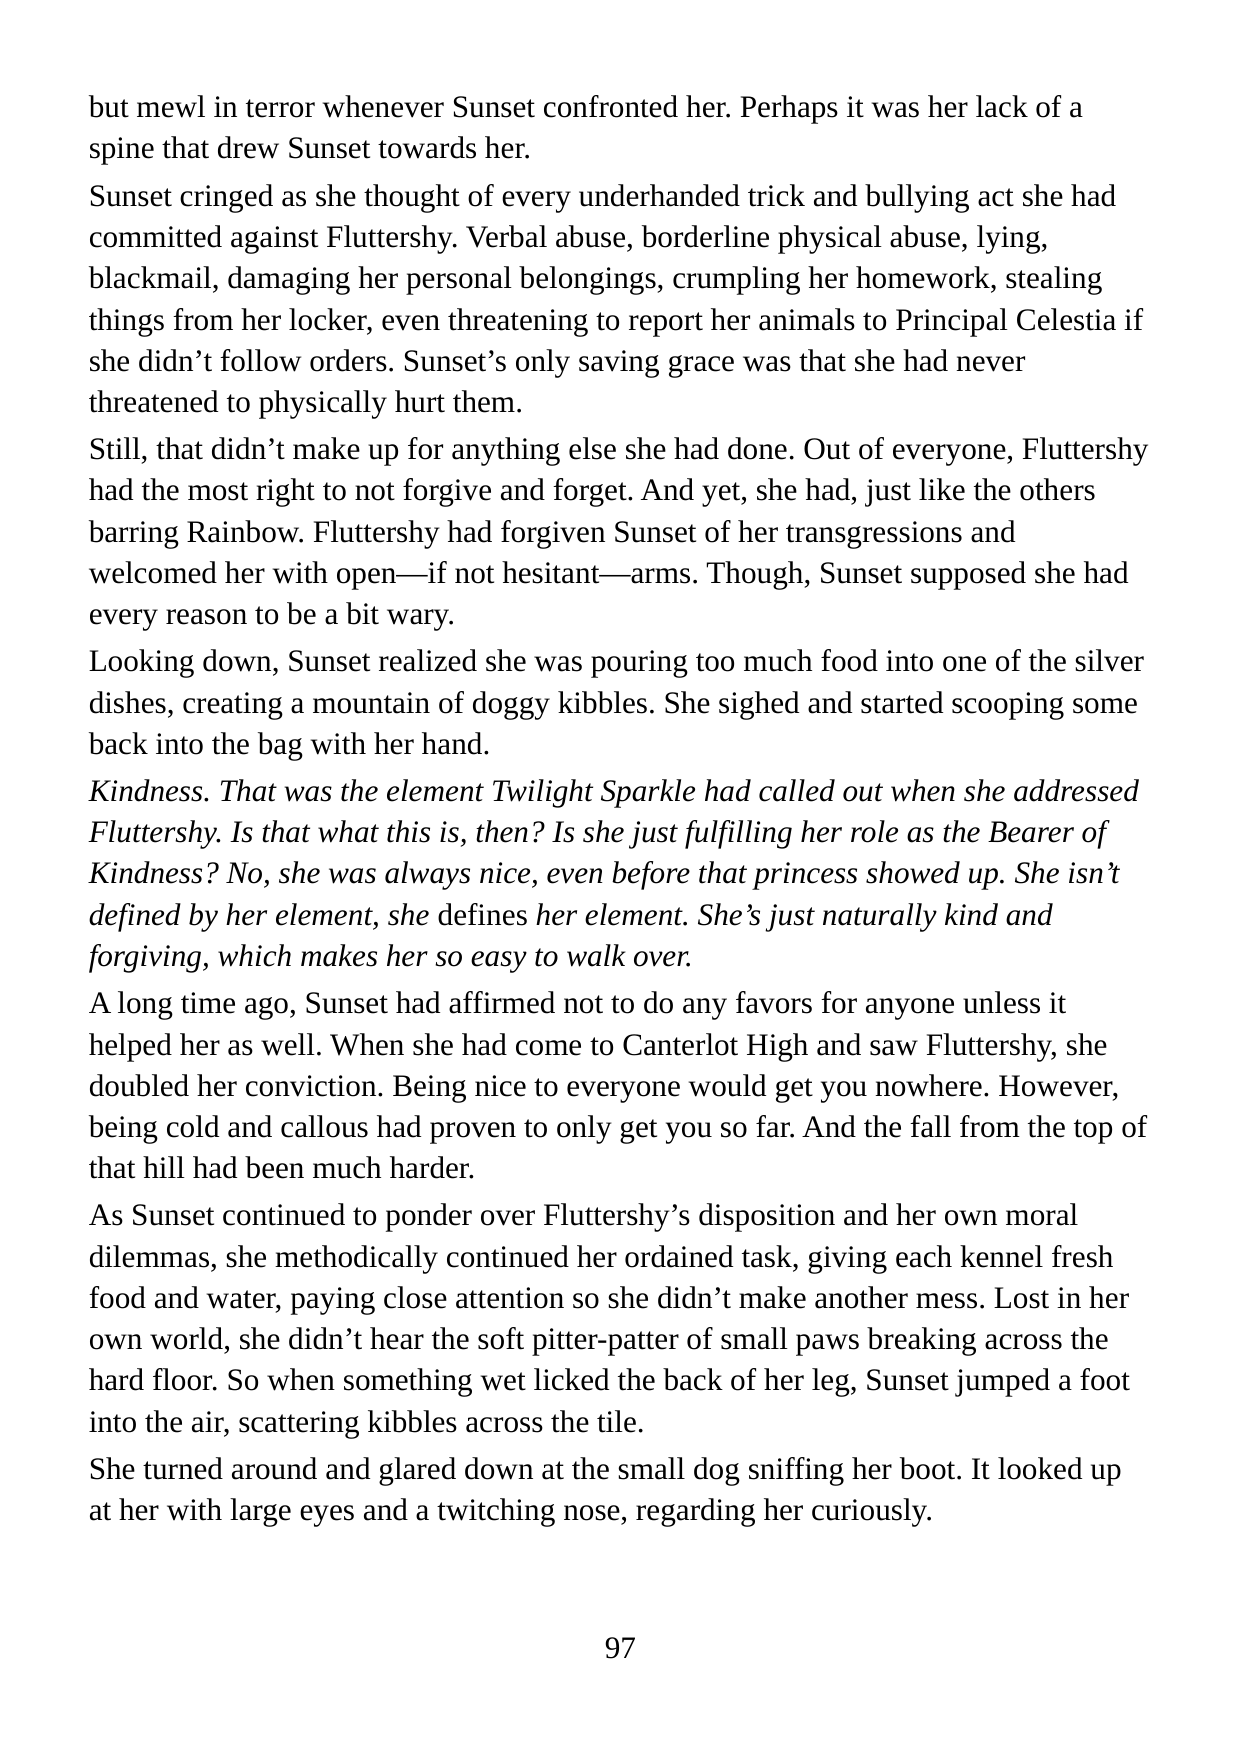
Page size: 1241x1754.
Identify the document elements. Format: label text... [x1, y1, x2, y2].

text She turned around and glared down at the small dog sniffing her boot. It looked up at her with large eyes and a twitching nose, regarding her curiously. [88, 1450, 1152, 1527]
text Sunset cringed as she thought of every underhanded trick and bullying act she had committed against Fluttershy. Verbal abuse, borderline physical abuse, lying, blackmail, damaging her personal belongings, crumpling her homework, stealing things from her locker, even threatening to report her animals to Principal Celestia if she didn’t follow orders. Sunset’s only saving grace was that she had never threatened to physically hurt them. [88, 177, 1152, 419]
text Still, that didn’t make up for anything else she had done. Out of everyone, Fluttershy had the most right to not forgive and forget. And yet, she had, just like the others barring Rainbow. Fluttershy had forgiven Sunset of her transgressions and welcomed her with open—if not hesitant—arms. Though, Sunset supposed she had every reason to be a bit wary. [88, 430, 1152, 631]
text but mewl in terror whenever Sunset confronted her. Perhaps it was her lack of a spine that drew Sunset towards her. [88, 88, 1152, 166]
text As Sunset continued to ponder over Fluttershy’s disposition and her own moral dilemmas, she methodically continued her ordained task, giving each kennel fresh food and water, paying close attention so she didn’t make another mess. Lost in her own world, she didn’t hear the soft pitter-patter of small paws breaking across the hard floor. So when something wet licked the back of her leg, Sunset jumped a foot into the air, scattering kibbles across the tile. [88, 1197, 1152, 1439]
text A long time ago, Sunset had affirmed not to do any favors for anyone unless it helped her as well. When she had come to Canterlot High and saw Fluttershy, she doubled her conviction. Being nice to everyone would get you nowhere. However, being cold and callous had proven to only get you so far. And the fall from the top of that hill had been much harder. [88, 984, 1152, 1185]
text Looking down, Sunset realized she was pouring too much food into one of the silver dishes, creating a mountain of doggy kibbles. She sighed and started scooping some back into the bag with her hand. [88, 643, 1152, 761]
text Kindness. That was the element Twilight Sparkle had called out when she addressed Fluttershy. Is that what this is, then? Is she just fulfilling her role as the Bearer of Kindness? No, she was always nice, even before that princess showed up. She isn’t defined by her element, she defines her element. She’s just naturally kind and forgiving, which makes her so easy to walk over. [88, 772, 1152, 973]
